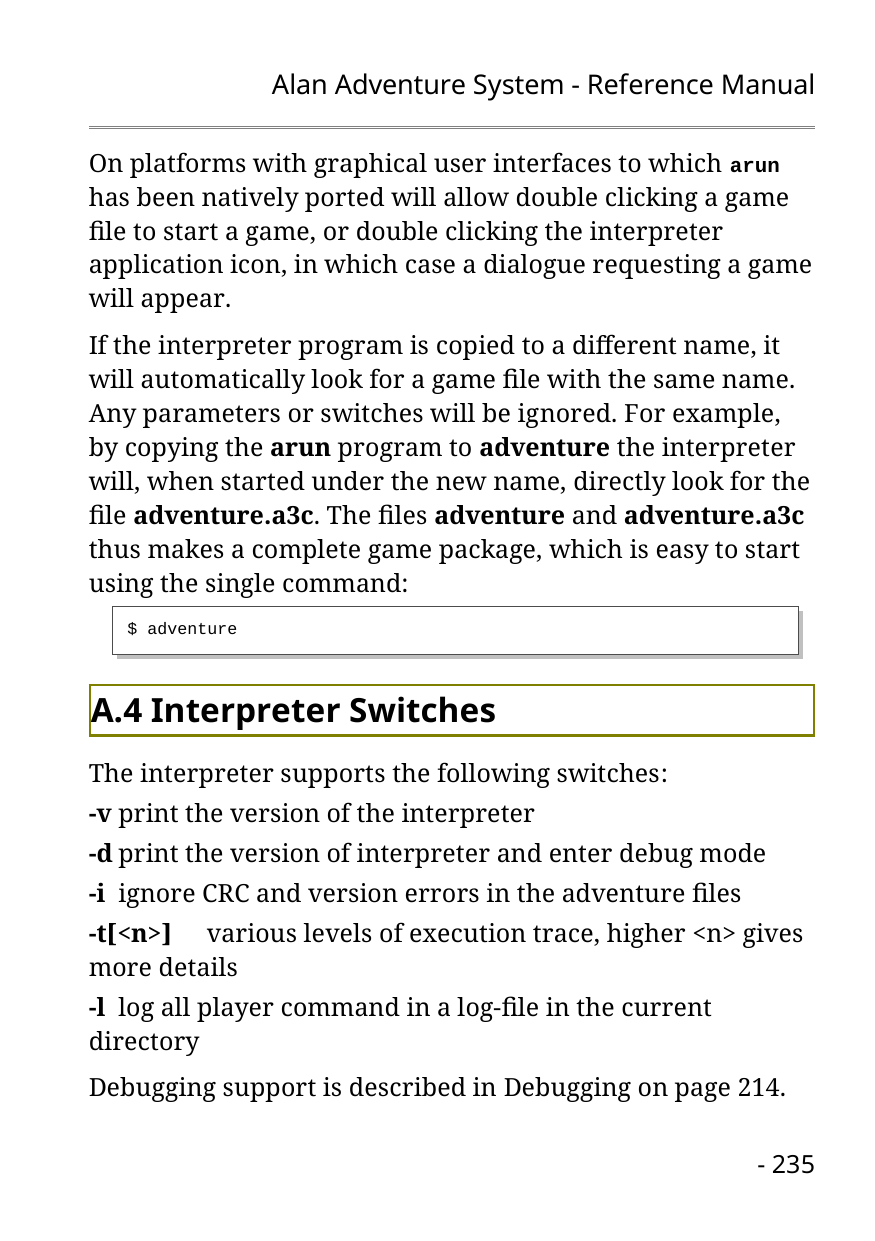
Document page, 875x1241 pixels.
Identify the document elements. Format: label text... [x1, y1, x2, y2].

list -v print the version of the interpreter [88, 796, 815, 830]
text If the interpreter program is copied to a different name, it will automatically look for a game file with the same name. Any parameters or switches will be ig­nored. For example, by copying the arun program to adventure the interpret­er will, when started under the new name, directly look for the file adven­ture.a3c. The files adventure and adventure.a3c thus makes a complete game package, which is easy to start us­ing the single command: [88, 328, 815, 600]
text The interpreter supports the following switches: [88, 756, 815, 789]
list -i ignore CRC and version errors in the adventure files [88, 876, 815, 910]
list -d print the version of interpreter and enter debug mode [88, 836, 815, 870]
text $ adventure [113, 607, 798, 654]
subtitle Interpreter Switches [91, 686, 813, 734]
list -l log all player command in a log-file in the current directory [88, 989, 815, 1057]
text Debugging support is described in Debugging on page 170. [88, 1070, 815, 1104]
text On platforms with graphical user interfaces to which arun has been natively ported will allow double clicking a game file to start a game, or double clicking the interpreter application icon, in which case a dialogue requesting a game will appear. [88, 146, 815, 315]
list -t[<n>] various levels of execution trace, higher <n> gives more details [88, 916, 815, 984]
